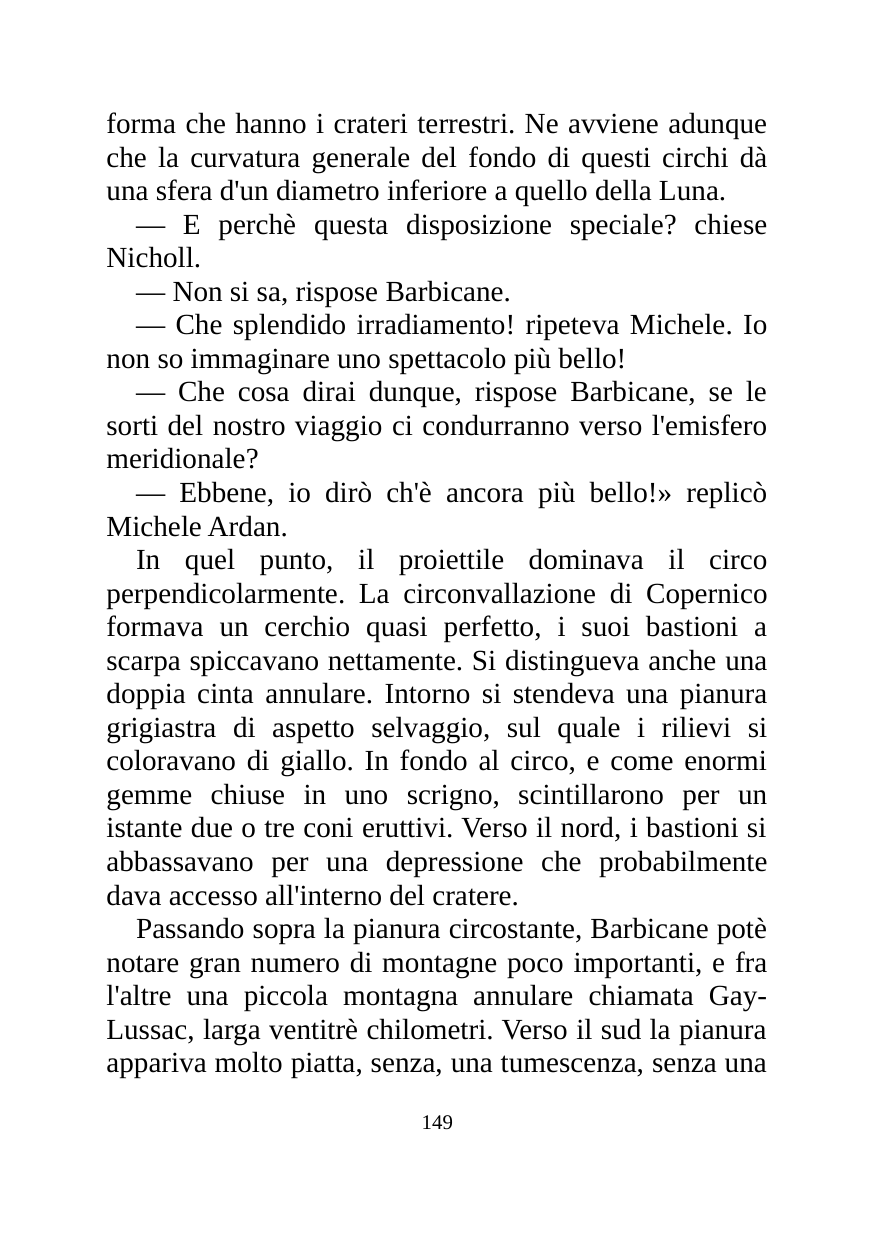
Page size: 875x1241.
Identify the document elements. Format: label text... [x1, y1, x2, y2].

text — Che splendido irradiamento! ripeteva Michele. Io non so immaginare uno spettacolo più bello! [106, 307, 768, 374]
text In quel punto, il proiettile dominava il circo perpendicolarmente. La circonvallazione di Copernico formava un cerchio quasi perfetto, i suoi bastioni a scarpa spiccavano nettamente. Si distingueva anche una doppia cinta annulare. Intorno si stendeva una pianura grigiastra di aspetto selvaggio, sul quale i rilievi si coloravano di giallo. In fondo al circo, e come enormi gemme chiuse in uno scrigno, scintillarono per un istante due o tre coni eruttivi. Verso il nord, i bastioni si abbassavano per una depressione che probabilmente dava accesso all'interno del cratere. [106, 542, 768, 911]
text Passando sopra la pianura circostante, Barbicane potè notare gran numero di montagne poco importanti, e fra l'altre una piccola montagna annulare chiamata Gay-Lussac, larga ventitrè chilometri. Verso il sud la pianura appariva molto piatta, senza, una tumescenza, senza una [106, 911, 768, 1079]
text forma che hanno i crateri terrestri. Ne avviene adunque che la curvatura generale del fondo di questi circhi dà una sfera d'un diametro inferiore a quello della Luna. [106, 106, 768, 207]
text — Non si sa, rispose Barbicane. [106, 274, 768, 307]
text — Ebbene, io dirò ch'è ancora più bello!» replicò Michele Ardan. [106, 475, 768, 542]
text — Che cosa dirai dunque, rispose Barbicane, se le sorti del nostro viaggio ci condurranno verso l'emisfero meridionale? [106, 374, 768, 475]
text — E perchè questa disposizione speciale? chiese Nicholl. [106, 207, 768, 274]
